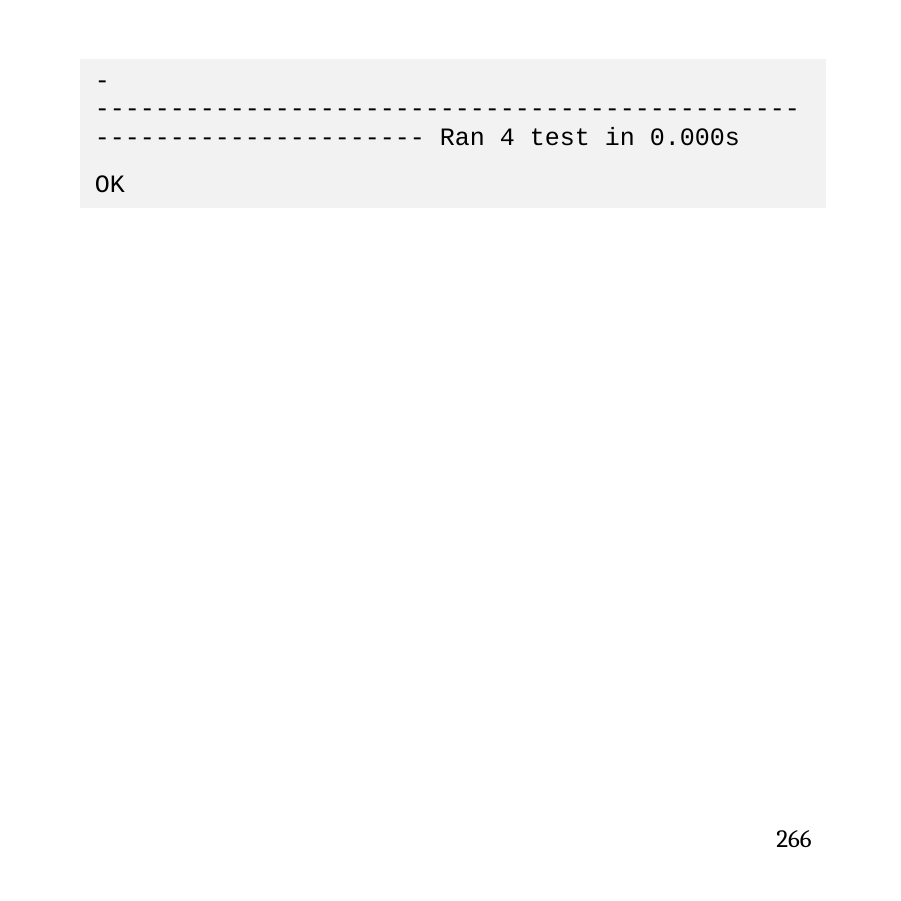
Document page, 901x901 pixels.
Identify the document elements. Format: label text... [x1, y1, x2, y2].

text - --------------------------------------------------------------------- Ran 4 test in 0.000s [86, 65, 820, 152]
text OK [86, 163, 820, 202]
